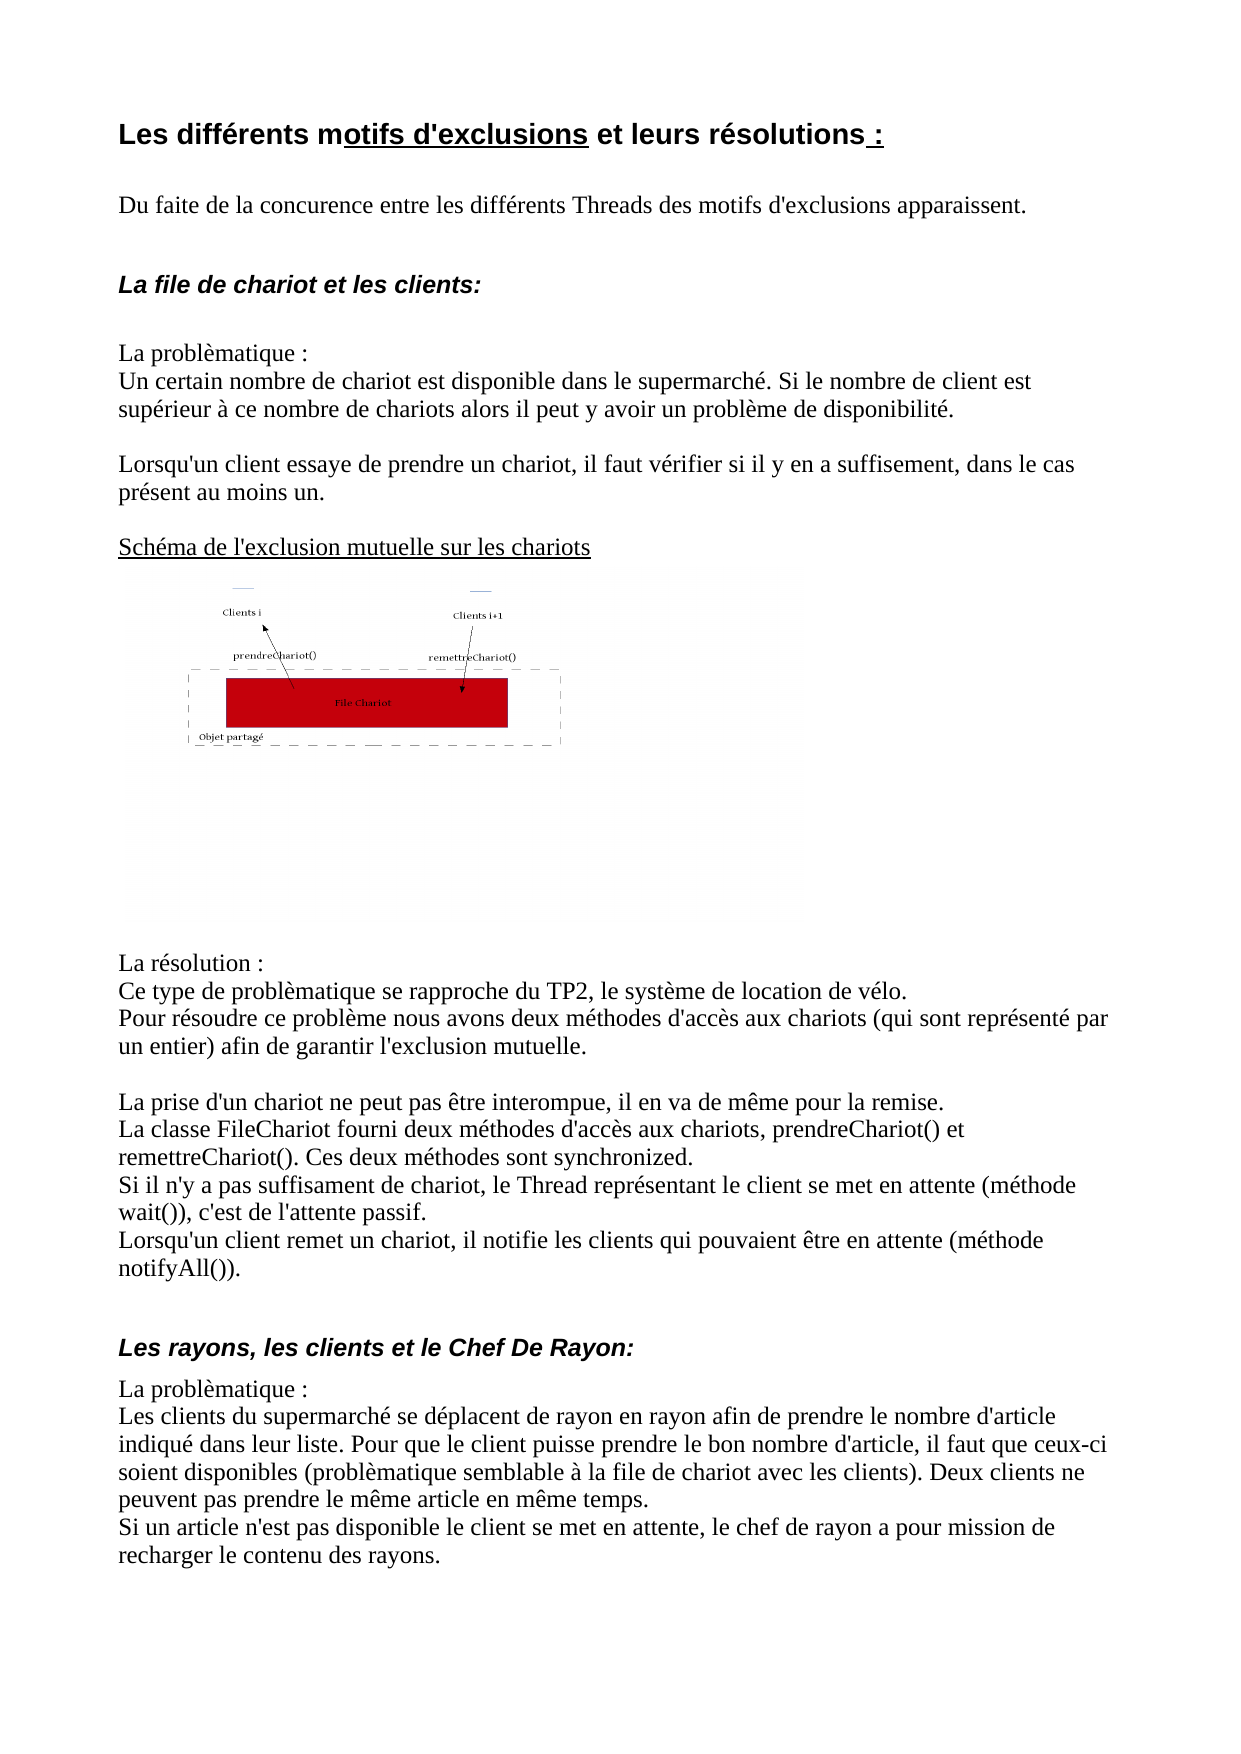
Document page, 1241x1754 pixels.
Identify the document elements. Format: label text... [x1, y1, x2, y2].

picture [125, 566, 805, 922]
text Pour résoudre ce problème nous avons deux méthodes d'accès aux chariots (qui sont représenté par un entier) afin de garantir l'exclusion mutuelle. [118, 1004, 1122, 1060]
subtitle La file de chariot et les clients: [118, 271, 1122, 299]
subtitle Les différents motifs d'exclusions et leurs résolutions : [118, 118, 1122, 151]
text Lorsqu'un client essaye de prendre un chariot, il faut vérifier si il y en a suffisement, dans le cas présent au moins un. [118, 450, 1122, 506]
text Du faite de la concurence entre les différents Threads des motifs d'exclusions apparaissent. [118, 191, 1122, 219]
text La prise d'un chariot ne peut pas être interompue, il en va de même pour la remise. [118, 1088, 1122, 1115]
text La problèmatique : [118, 339, 1122, 367]
text La classe FileChariot fourni deux méthodes d'accès aux chariots, prendreChariot() et remettreChariot(). Ces deux méthodes sont synchronized. [118, 1115, 1122, 1171]
text Schéma de l'exclusion mutuelle sur les chariots [118, 533, 1122, 561]
text Si il n'y a pas suffisament de chariot, le Thread représentant le client se met en attente (méthode wait()), c'est de l'attente passif. [118, 1171, 1122, 1226]
text La problèmatique : [118, 1375, 1122, 1402]
text Les clients du supermarché se déplacent de rayon en rayon afin de prendre le nombre d'article indiqué dans leur liste. Pour que le client puisse prendre le bon nombre d'article, il faut que ceux-ci soient disponibles (problèmatique semblable à la file de chariot avec les clients). Deux clients ne peuvent pas prendre le même article en même temps. [118, 1402, 1122, 1513]
text Ce type de problèmatique se rapproche du TP2, le système de location de vélo. [118, 977, 1122, 1004]
text Lorsqu'un client remet un chariot, il notifie les clients qui pouvaient être en attente (méthode notifyAll()). [118, 1226, 1122, 1282]
subtitle Les rayons, les clients et le Chef De Rayon: [118, 1334, 1122, 1362]
text La résolution : [118, 949, 1122, 977]
text Si un article n'est pas disponible le client se met en attente, le chef de rayon a pour mission de recharger le contenu des rayons. [118, 1513, 1122, 1569]
text Un certain nombre de chariot est disponible dans le supermarché. Si le nombre de client est supérieur à ce nombre de chariots alors il peut y avoir un problème de disponibilité. [118, 367, 1122, 423]
